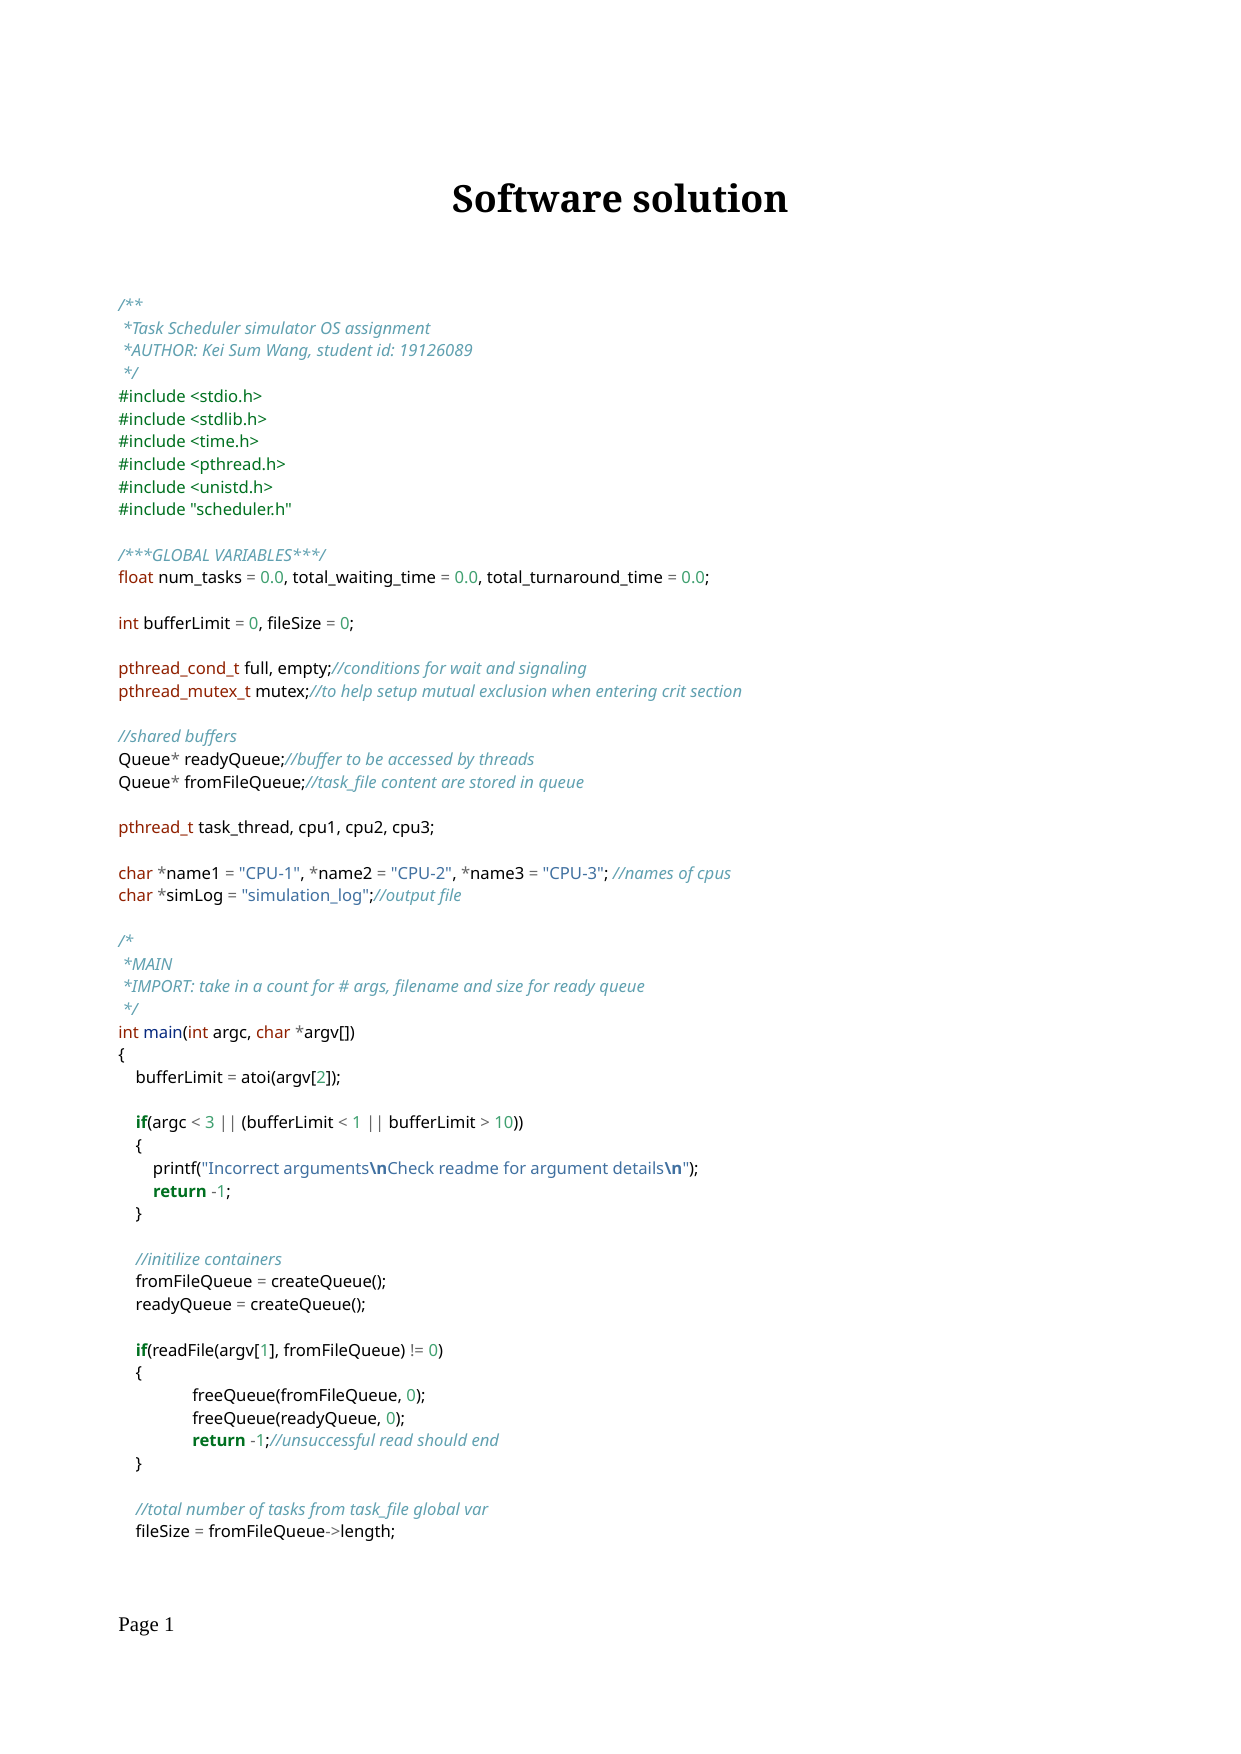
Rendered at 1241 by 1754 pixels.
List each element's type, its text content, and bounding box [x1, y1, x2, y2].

text freeQueue(fromFileQueue, 0); [118, 1384, 1122, 1406]
text freeQueue(readyQueue, 0); [118, 1406, 1122, 1429]
text #include <stdlib.h> [118, 407, 1122, 430]
text readyQueue = createQueue(); [118, 1293, 1122, 1316]
text #include <time.h> [118, 430, 1122, 453]
text } [118, 1202, 1122, 1225]
text //shared buffers [118, 725, 1122, 748]
text } [118, 1452, 1122, 1474]
text *Task Scheduler simulator OS assignment [118, 316, 1122, 339]
subtitle Software solution [118, 173, 1122, 224]
text *IMPORT: take in a count for # args, filename and size for ready queue [118, 975, 1122, 998]
text fromFileQueue = createQueue(); [118, 1270, 1122, 1293]
text #include <pthread.h> [118, 453, 1122, 475]
text /***GLOBAL VARIABLES***/ [118, 543, 1122, 566]
text pthread_mutex_t mutex;//to help setup mutual exclusion when entering crit section [118, 680, 1122, 702]
text { [118, 1043, 1122, 1066]
text pthread_t task_thread, cpu1, cpu2, cpu3; [118, 816, 1122, 839]
text if(argc < 3 || (bufferLimit < 1 || bufferLimit > 10)) [118, 1111, 1122, 1134]
text bufferLimit = atoi(argv[2]); [118, 1066, 1122, 1088]
text */ [118, 998, 1122, 1020]
text //total number of tasks from task_file global var [118, 1497, 1122, 1520]
text /* [118, 929, 1122, 952]
text *AUTHOR: Kei Sum Wang, student id: 19126089 [118, 339, 1122, 362]
text #include <stdio.h> [118, 384, 1122, 407]
text return -1;//unsuccessful read should end [118, 1429, 1122, 1452]
text char *name1 = "CPU-1", *name2 = "CPU-2", *name3 = "CPU-3"; //names of cpus [118, 861, 1122, 884]
text */ [118, 362, 1122, 384]
text printf("Incorrect arguments\nCheck readme for argument details\n"); [118, 1157, 1122, 1179]
text //initilize containers [118, 1247, 1122, 1270]
text float num_tasks = 0.0, total_waiting_time = 0.0, total_turnaround_time = 0.0; [118, 566, 1122, 589]
text *MAIN [118, 952, 1122, 975]
text #include "scheduler.h" [118, 498, 1122, 521]
text { [118, 1134, 1122, 1157]
text Queue* readyQueue;//buffer to be accessed by threads [118, 748, 1122, 771]
text Queue* fromFileQueue;//task_file content are stored in queue [118, 771, 1122, 793]
text { [118, 1361, 1122, 1384]
text int main(int argc, char *argv[]) [118, 1020, 1122, 1043]
text if(readFile(argv[1], fromFileQueue) != 0) [118, 1338, 1122, 1361]
text fileSize = fromFileQueue->length; [118, 1520, 1122, 1543]
text int bufferLimit = 0, fileSize = 0; [118, 612, 1122, 634]
text pthread_cond_t full, empty;//conditions for wait and signaling [118, 657, 1122, 680]
text #include <unistd.h> [118, 475, 1122, 498]
text char *simLog = "simulation_log";//output file [118, 884, 1122, 907]
text /** [118, 294, 1122, 316]
text return -1; [118, 1179, 1122, 1202]
